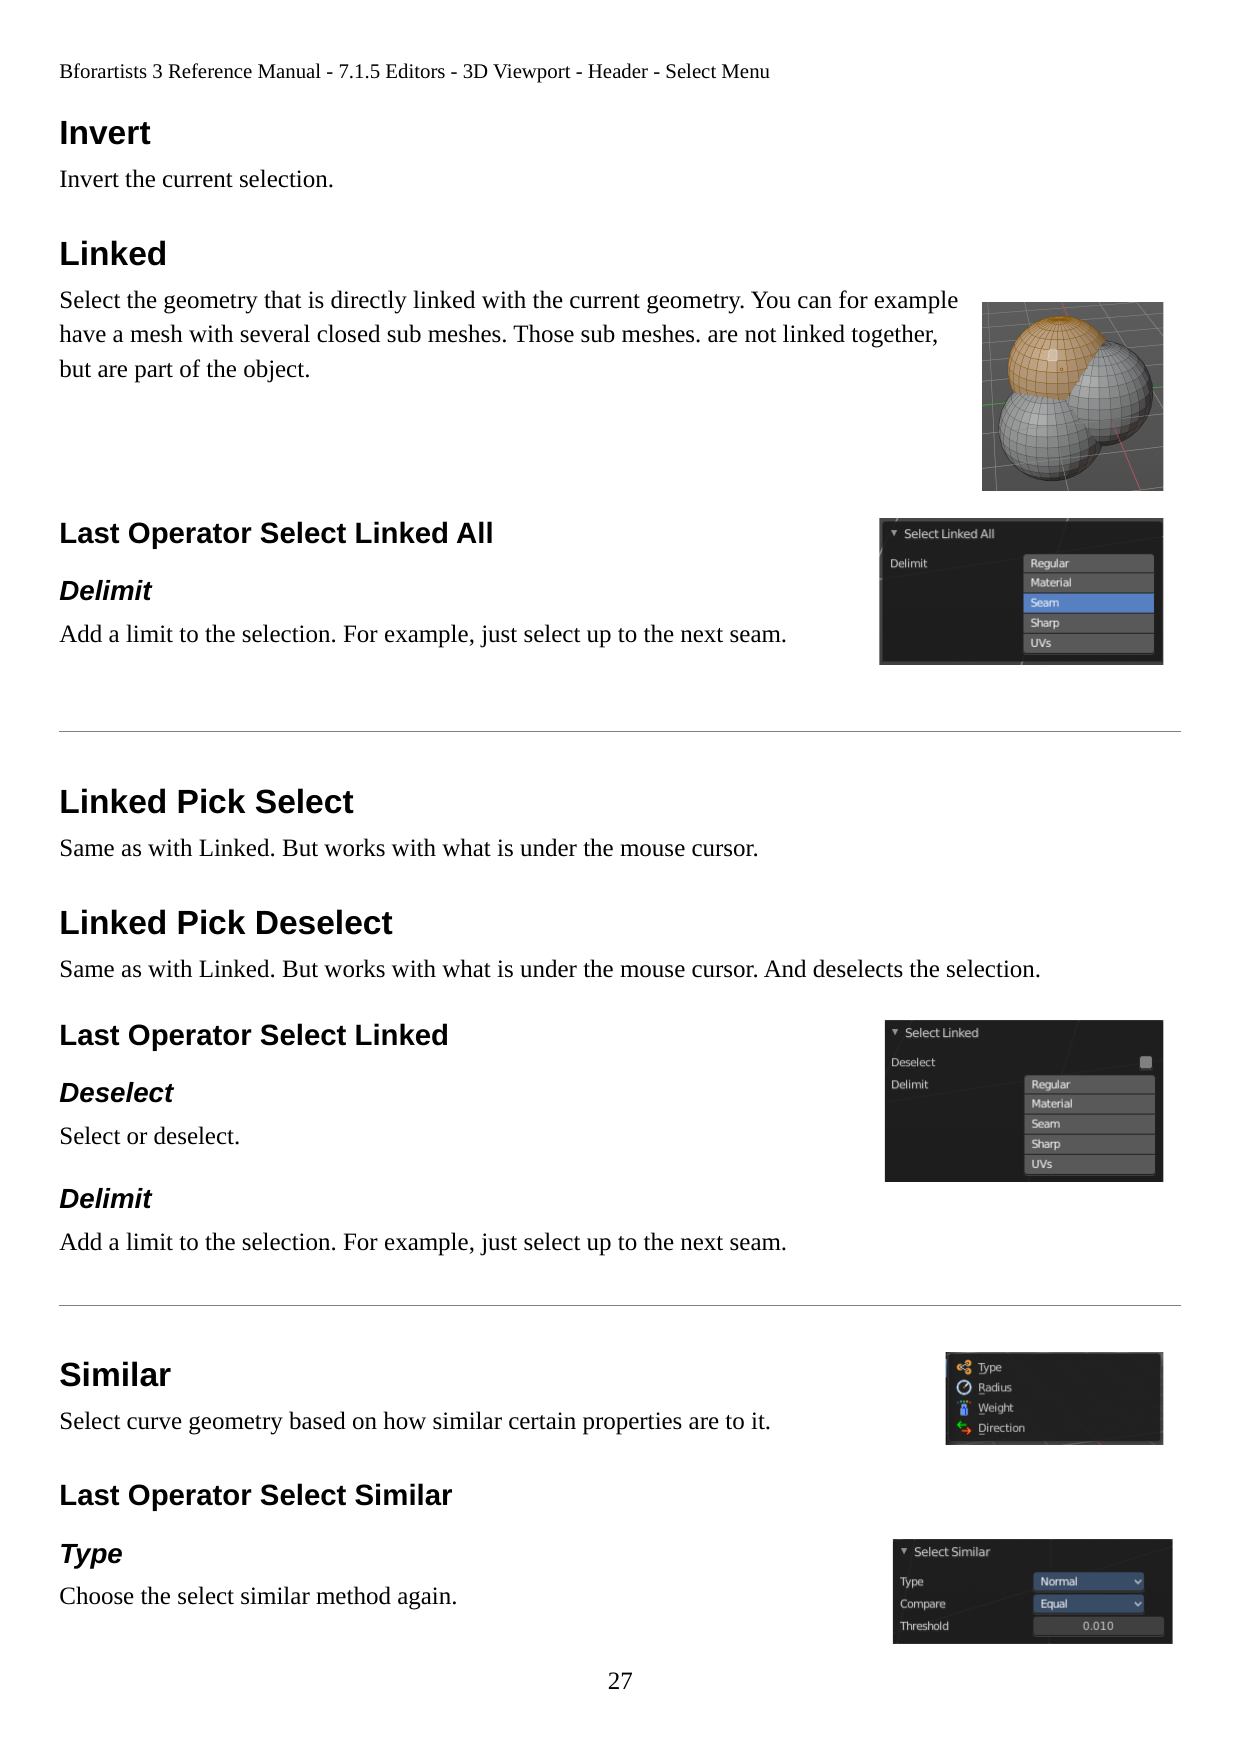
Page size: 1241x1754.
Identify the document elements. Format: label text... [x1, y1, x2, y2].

subtitle Delimit [59, 574, 879, 606]
subtitle Deselect [59, 1076, 884, 1108]
subtitle Last Operator Select Similar [59, 1478, 1181, 1512]
text Same as with Linked. But works with what is under the mouse cursor. And deselects the selection. [59, 954, 1181, 983]
text Select curve geometry based on how similar certain properties are to it. [59, 1406, 945, 1435]
subtitle Last Operator Select Linked [59, 1018, 1181, 1051]
text Add a limit to the selection. For example, just select up to the next seam. [59, 619, 879, 647]
subtitle Type [59, 1537, 1181, 1569]
picture [884, 1020, 1164, 1182]
subtitle [1164, 574, 1181, 606]
text Add a limit to the selection. For example, just select up to the next seam. [59, 1227, 1181, 1255]
subtitle Linked Pick Deselect [59, 903, 1181, 941]
picture [879, 518, 1164, 665]
subtitle Invert [59, 113, 1181, 151]
subtitle Linked Pick Select [59, 782, 1181, 820]
subtitle Linked [59, 234, 1181, 272]
subtitle Delimit [59, 1182, 1181, 1214]
subtitle Similar [59, 1355, 945, 1394]
picture [982, 302, 1164, 491]
text [1164, 1121, 1181, 1149]
text Invert the current selection. [59, 164, 1181, 192]
picture [945, 1352, 1164, 1445]
text Choose the select similar method again. [59, 1581, 892, 1610]
text Select the geometry that is directly linked with the current geometry. You can for example have a mesh with several closed sub meshes. Those sub meshes. are not linked together, but are part of the object. [59, 285, 1181, 382]
subtitle [1164, 1076, 1181, 1108]
picture [892, 1539, 1173, 1644]
subtitle Last Operator Select Linked All [59, 516, 1181, 549]
text Same as with Linked. But works with what is under the mouse cursor. [59, 833, 1181, 862]
text Select or deselect. [59, 1121, 884, 1149]
subtitle [1164, 1355, 1181, 1394]
